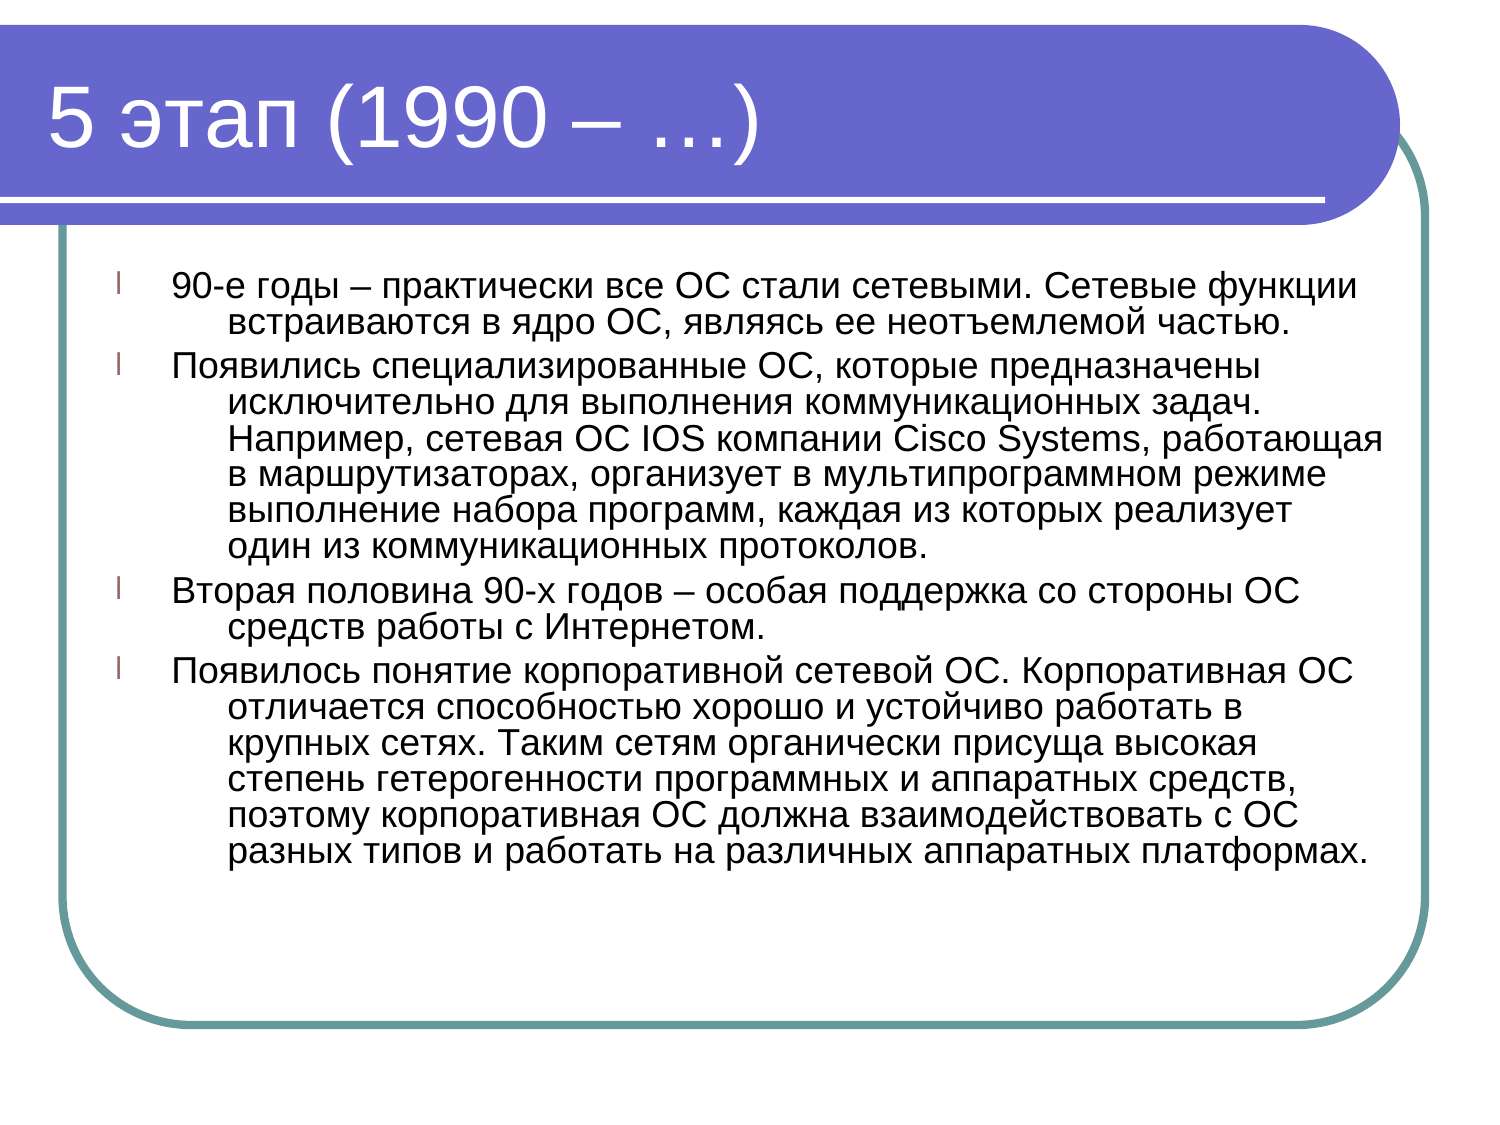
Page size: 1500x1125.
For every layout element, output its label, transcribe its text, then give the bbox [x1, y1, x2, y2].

list 90-е годы – практически все ОС стали сетевыми. Сетевые функции встраиваются в ядро ОС, являясь ее неотъемлемой частью. Появились специализированные ОС, которые предназначены исключительно для выполнения коммуникационных задач. Например, сетевая ОС IOS компании Cisco Systems, работающая в маршрутизаторах, организует в мультипрограммном режиме выполнение набора программ, каждая из которых реализует один из коммуникационных протоколов. Вторая половина 90-х годов – особая поддержка со стороны ОС средств работы с Интернетом. Появилось понятие корпоративной сетевой ОС. Корпоративная ОС отличается способностью хорошо и устойчиво работать в крупных сетях. Таким сетям органически присуща высокая степень гетерогенности программных и аппаратных средств, поэтому корпоративная ОС должна взаимодействовать с ОС разных типов и работать на различных аппаратных платформах. [99, 262, 1400, 973]
title 5 этап (1990 – …) [32, 37, 1347, 188]
